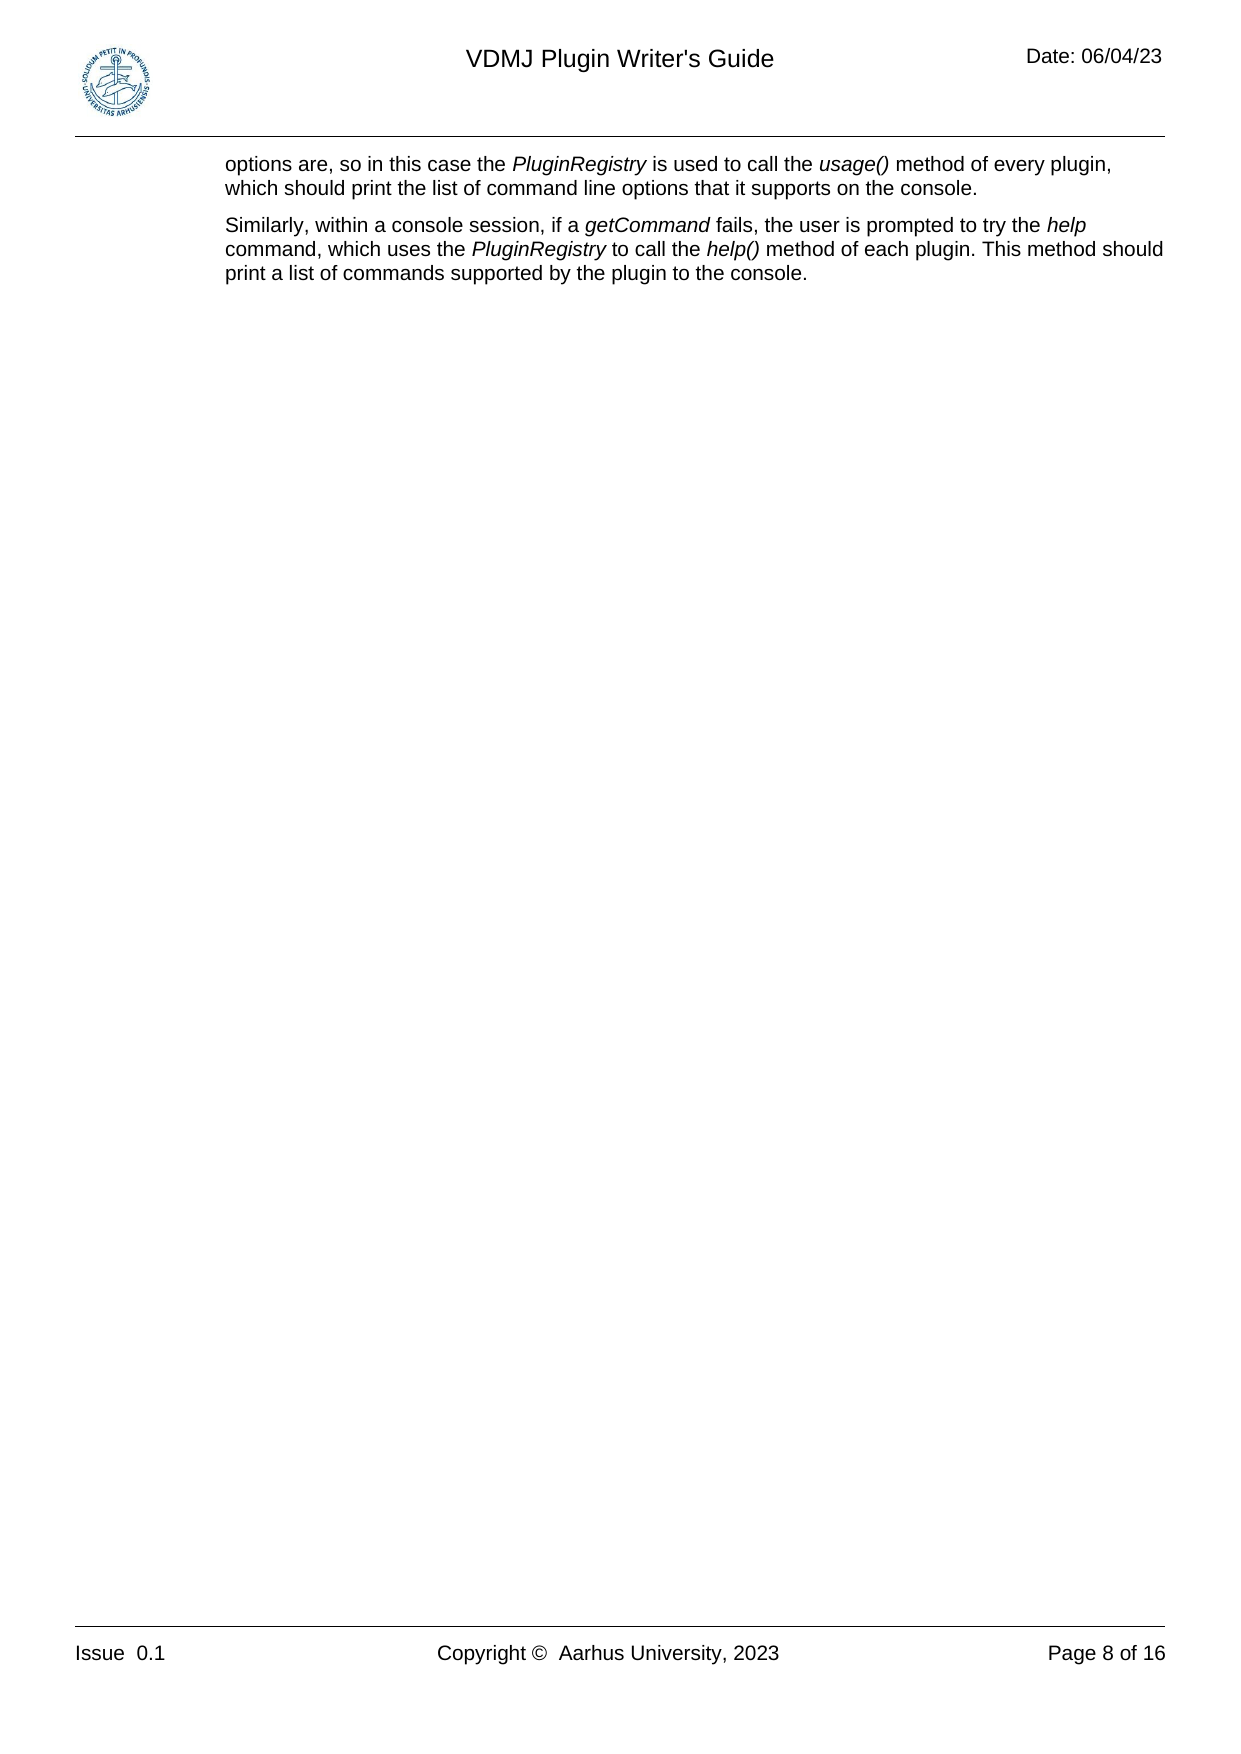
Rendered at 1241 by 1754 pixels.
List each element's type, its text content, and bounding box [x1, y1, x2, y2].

picture [78, 44, 153, 120]
text options are, so in this case the PluginRegistry is used to call the usage() method of every plugin, which should print the list of command line options that it supports on the console. [225, 152, 1165, 200]
text Similarly, within a console session, if a getCommand fails, the user is prompted to try the help command, which uses the PluginRegistry to call the help() method of each plugin. This method should print a list of commands supported by the plugin to the console. [225, 213, 1165, 285]
